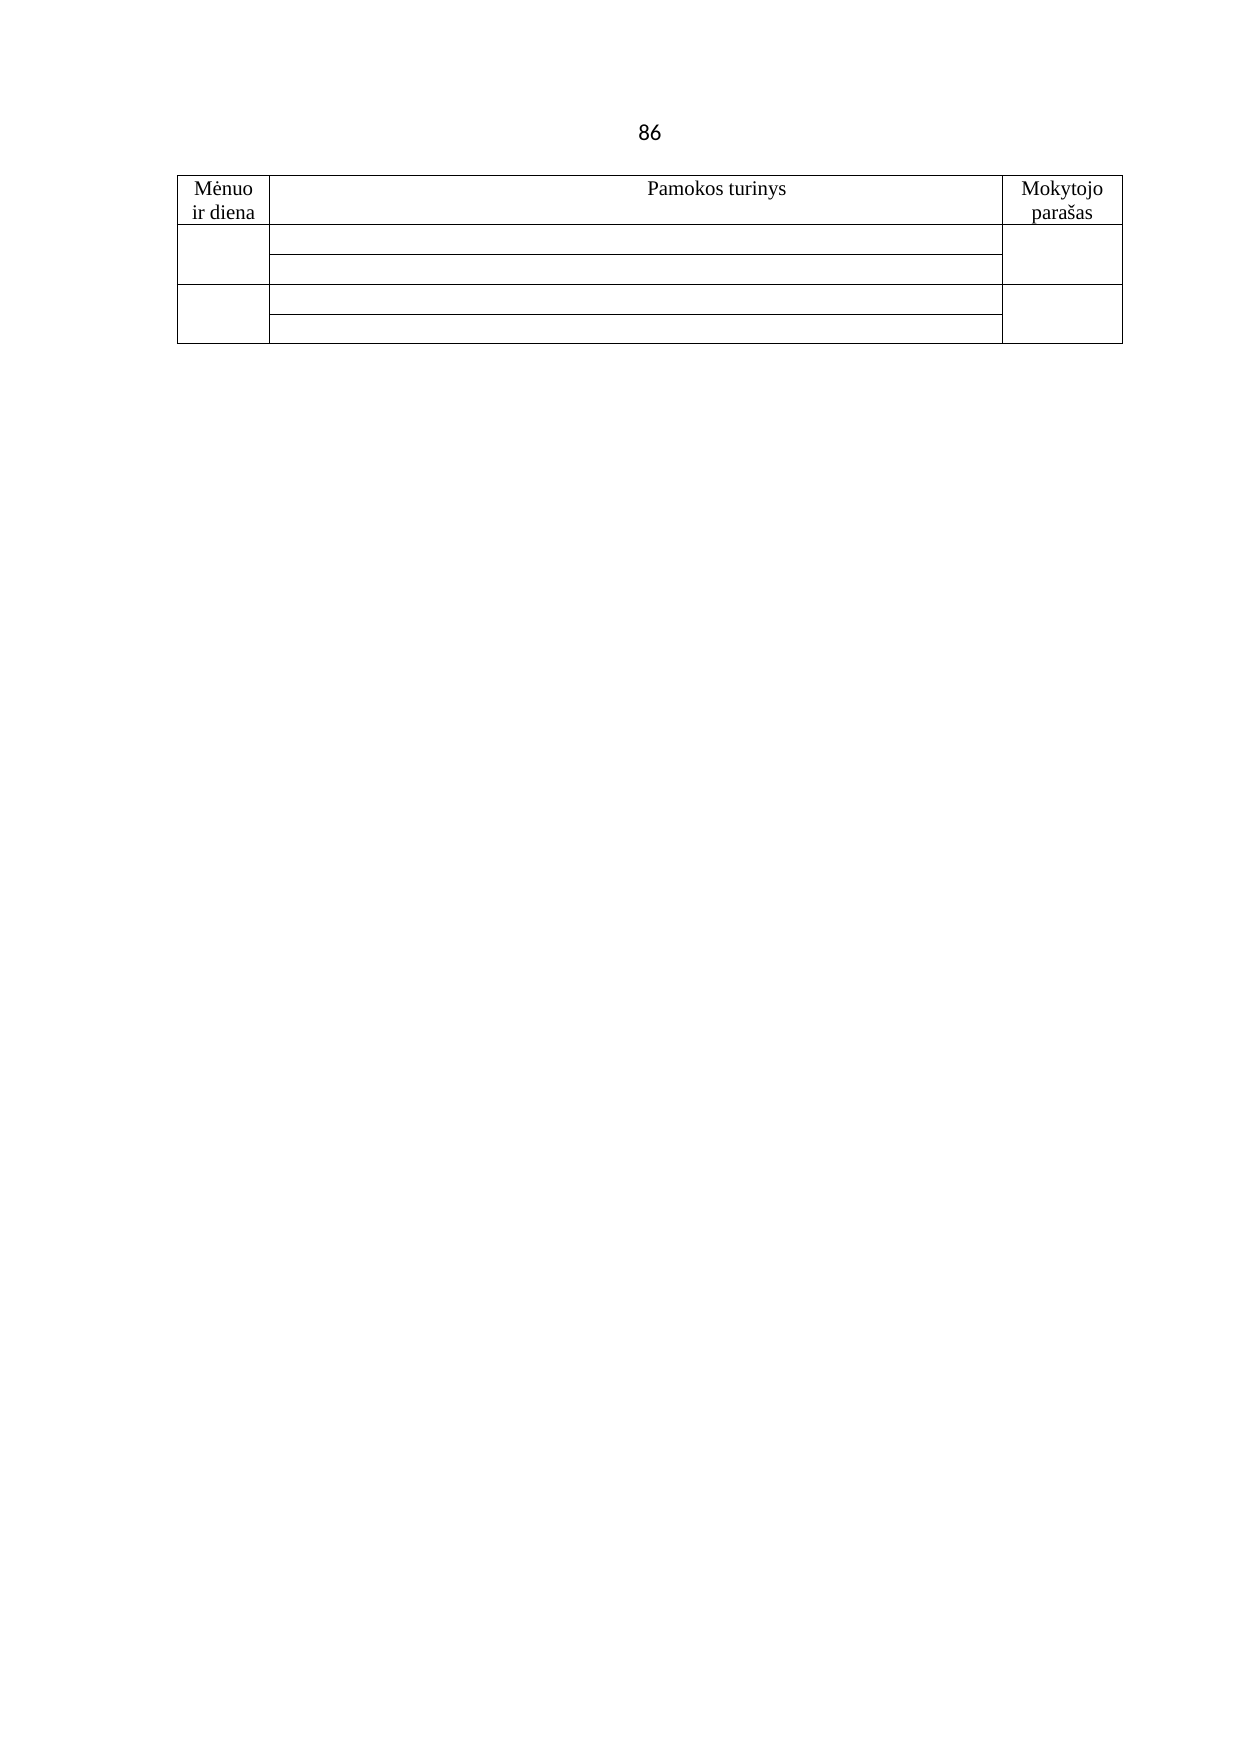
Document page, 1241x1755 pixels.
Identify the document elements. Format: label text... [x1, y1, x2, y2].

table_header Mėnuo ir diena [178, 176, 269, 224]
table_cell [178, 285, 269, 343]
table_cell [178, 225, 269, 284]
table_cell [270, 225, 1002, 254]
table_header Mokytojo parašas [1003, 176, 1122, 224]
table_cell [270, 285, 1002, 313]
table_cell [1003, 285, 1122, 343]
table_cell [270, 255, 1002, 284]
table_cell [270, 315, 1002, 343]
table_cell [1003, 225, 1122, 284]
table_header Pamokos turinys [270, 176, 1002, 224]
